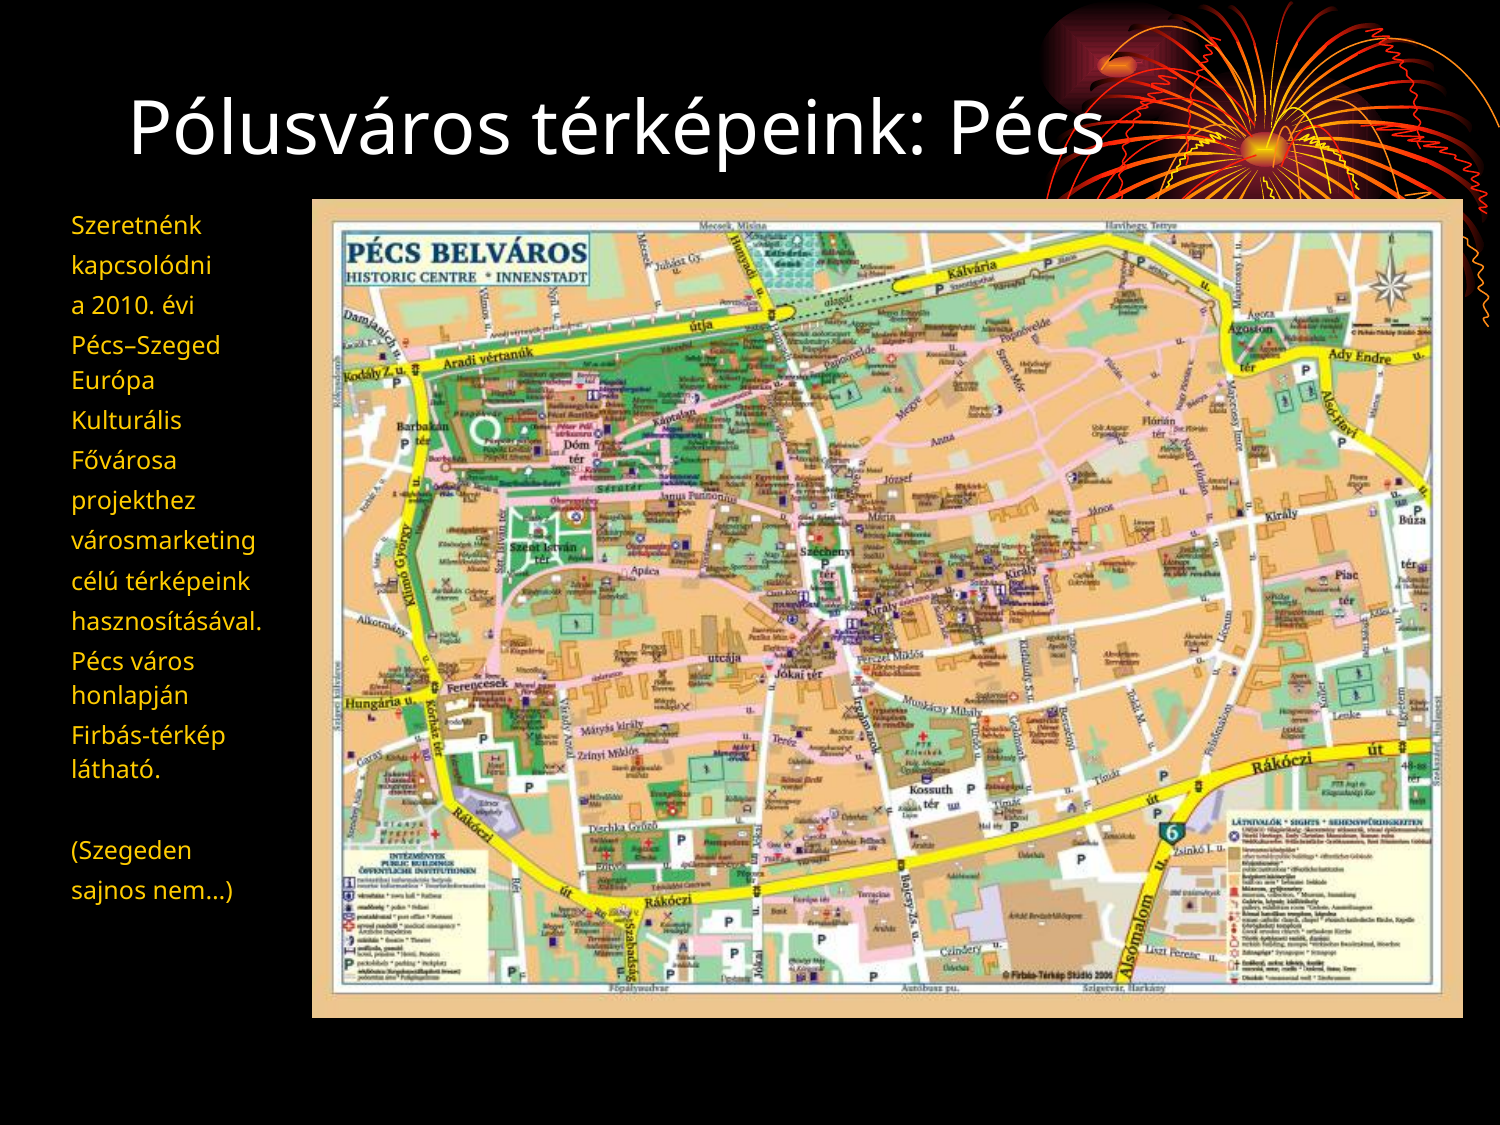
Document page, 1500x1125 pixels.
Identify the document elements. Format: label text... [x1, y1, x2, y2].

picture [312, 199, 1463, 1018]
list Szeretnénk kapcsolódni a 2010. évi Pécs–Szeged Európa Kulturális Fővárosa projekthez városmarketing célú térképeink hasznosí­tásával. Pécs város honlapján Firbás-térkép látható. (Szegeden sajnos nem…) [0, 200, 312, 1013]
title Pólusváros térképeink: Pécs [112, 50, 1388, 200]
